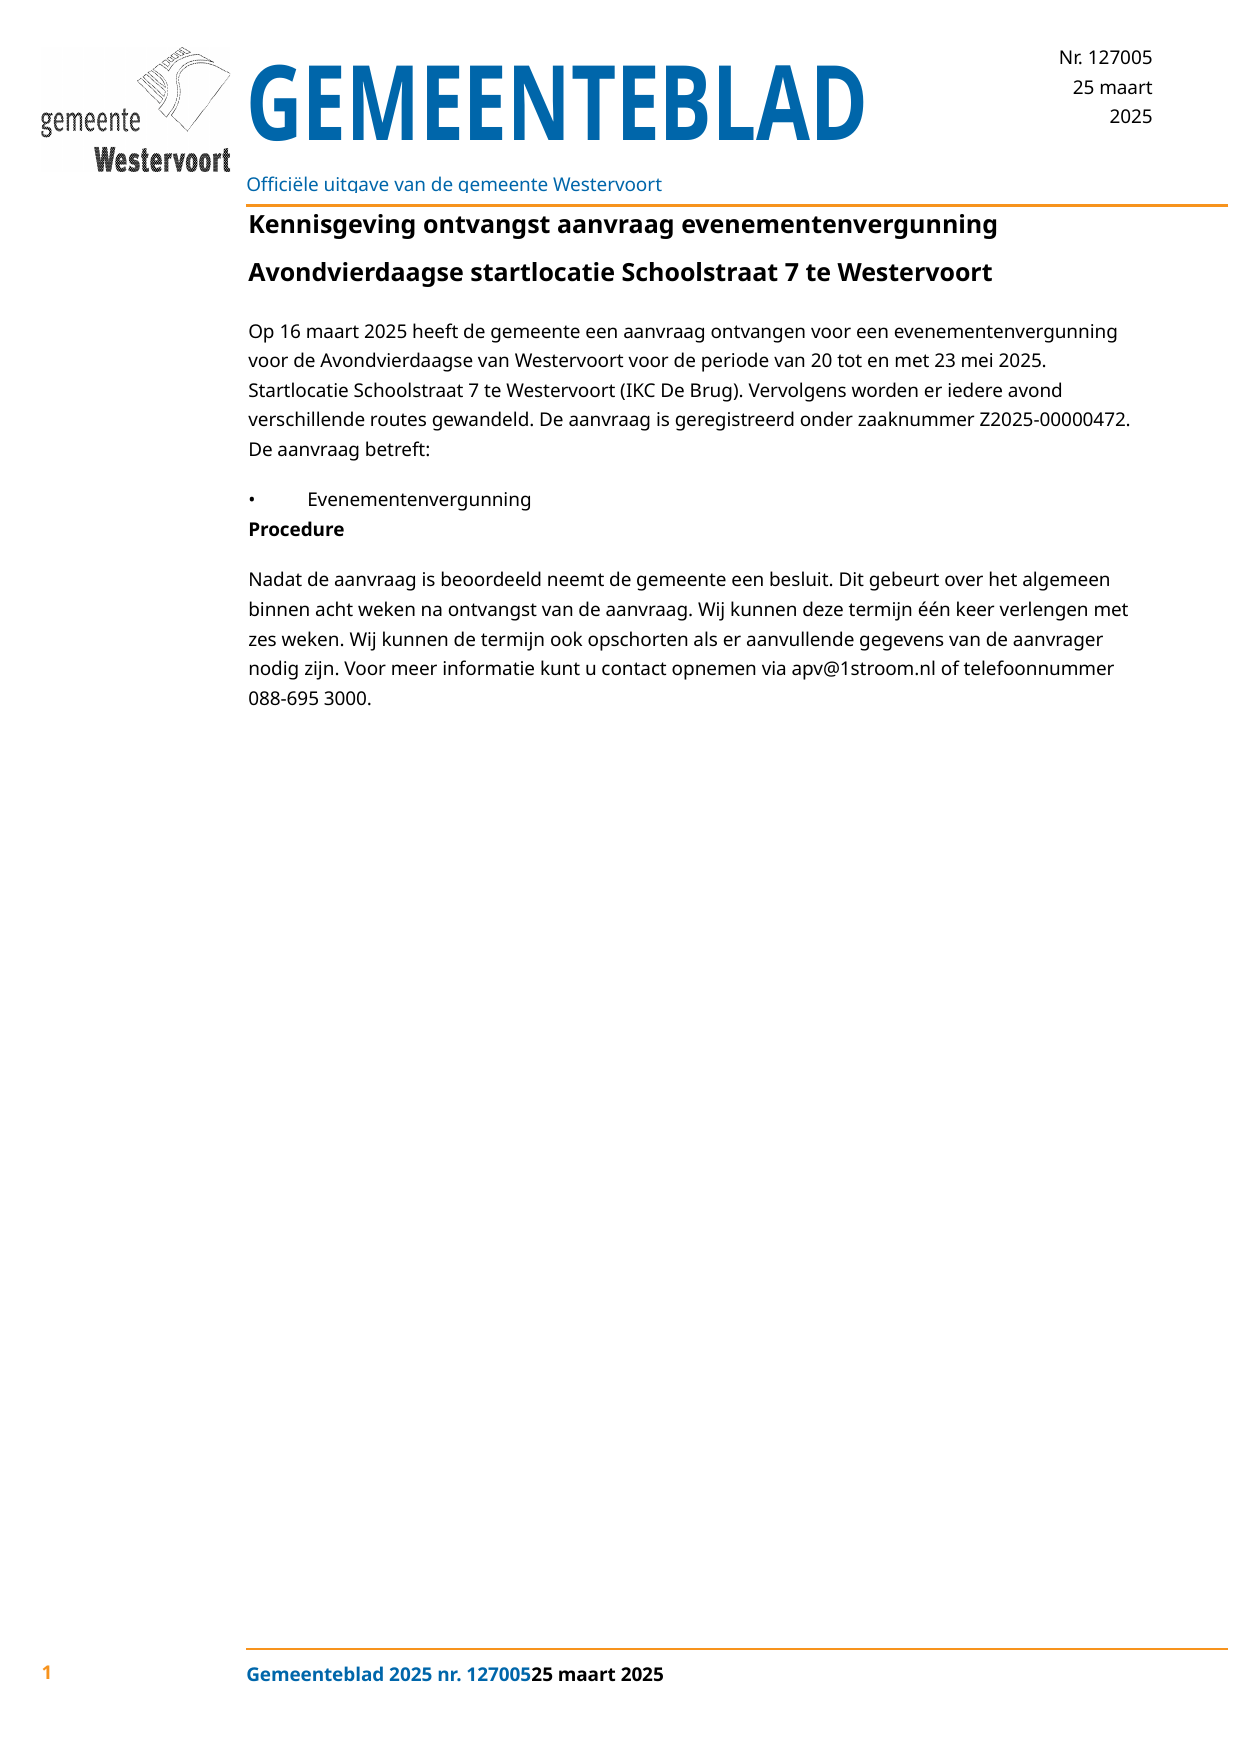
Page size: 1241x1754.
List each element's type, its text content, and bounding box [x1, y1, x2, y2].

list Evenementenvergunning [248, 487, 1152, 512]
text Procedure [248, 516, 1152, 542]
text Op 16 maart 2025 heeft de gemeente een aanvraag ontvangen voor een evenementenvergunning voor de Avondvierdaagse van Westervoort voor de periode van 20 tot en met 23 mei 2025. Startlocatie Schoolstraat 7 te Westervoort (IKC De Brug). Vervolgens worden er iedere avond verschillende routes gewandeld. De aanvraag is geregistreerd onder zaaknummer Z2025-00000472. De aanvraag betreft: [248, 318, 1152, 462]
text Kennisgeving ontvangst aanvraag evenementenvergunning Avondvierdaagse startlocatie Schoolstraat 7 te Westervoort [248, 207, 1152, 288]
picture [41, 47, 231, 172]
text Nadat de aanvraag is beoordeeld neemt de gemeente een besluit. Dit gebeurt over het algemeen binnen acht weken na ontvangst van de aanvraag. Wij kunnen deze termijn één keer verlengen met zes weken. Wij kunnen de termijn ook opschorten als er aanvullende gegevens van de aanvrager nodig zijn. Voor meer informatie kunt u contact opnemen via apv@1stroom.nl of telefoonnummer 088-695 3000. [248, 567, 1152, 711]
